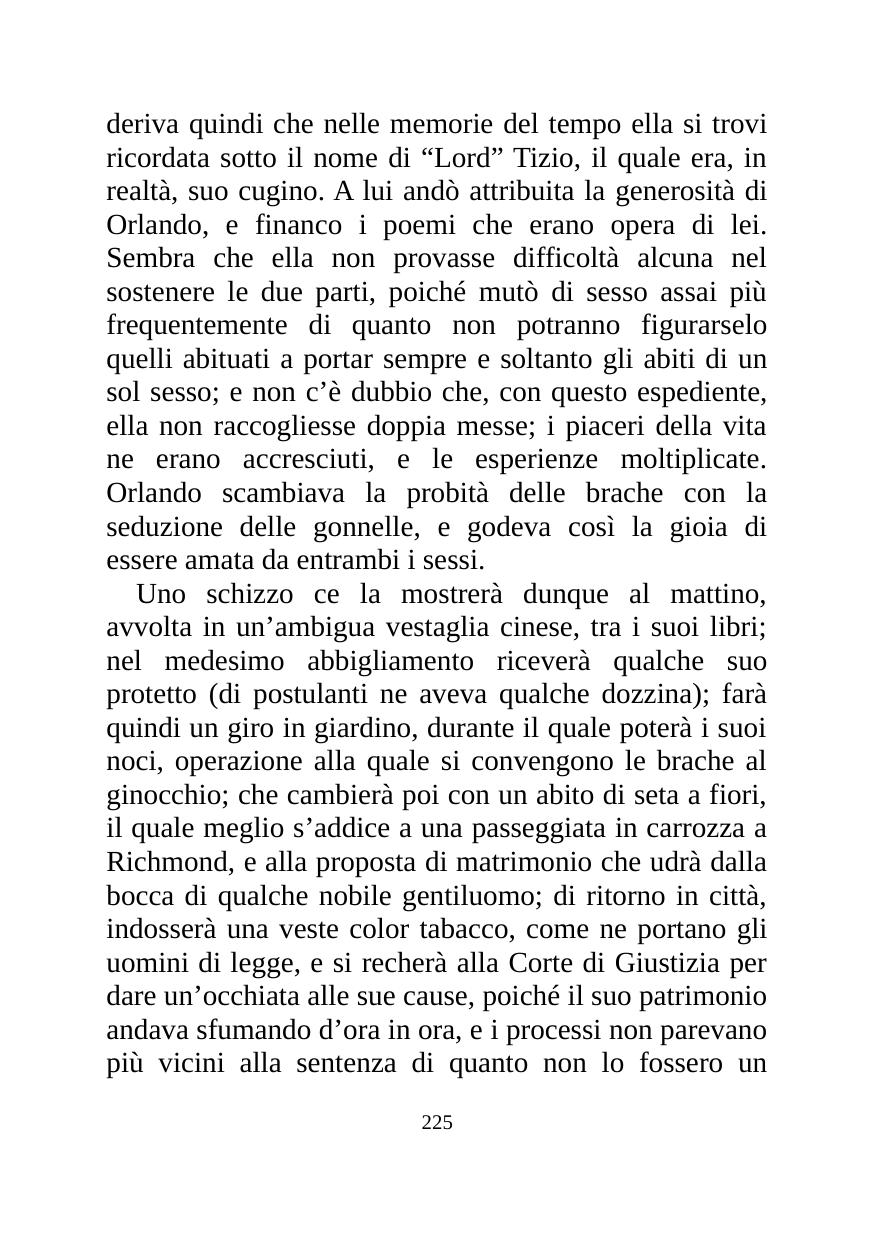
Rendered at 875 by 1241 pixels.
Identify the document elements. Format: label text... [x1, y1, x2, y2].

text Uno schizzo ce la mostrerà dunque al mattino, avvolta in un’ambigua vestaglia cinese, tra i suoi libri; nel medesimo abbigliamento riceverà qualche suo protetto (di postulanti ne aveva qualche dozzina); farà quindi un giro in giardino, durante il quale poterà i suoi noci, operazione alla quale si convengono le brache al ginocchio; che cambierà poi con un abito di seta a fiori, il quale meglio s’addice a una passeggiata in carrozza a Richmond, e alla proposta di matrimonio che udrà dalla bocca di qualche nobile gentiluomo; di ritorno in città, indosserà una veste color tabacco, come ne portano gli uomini di legge, e si recherà alla Corte di Giustizia per dare un’occhiata alle sue cause, poiché il suo patrimonio andava sfumando d’ora in ora, e i processi non parevano più vicini alla sentenza di quanto non lo fossero un [106, 576, 768, 1079]
text deriva quindi che nelle memorie del tempo ella si trovi ricordata sotto il nome di “Lord” Tizio, il quale era, in realtà, suo cugino. A lui andò attribuita la generosità di Orlando, e financo i poemi che erano opera di lei. Sembra che ella non provasse difficoltà alcuna nel sostenere le due parti, poiché mutò di sesso assai più frequentemente di quanto non potranno figurarselo quelli abituati a portar sempre e soltanto gli abiti di un sol sesso; e non c’è dubbio che, con questo espediente, ella non raccogliesse doppia messe; i piaceri della vita ne erano accresciuti, e le esperienze moltiplicate. Orlando scambiava la probità delle brache con la seduzione delle gonnelle, e godeva così la gioia di essere amata da entrambi i sessi. [106, 106, 768, 576]
